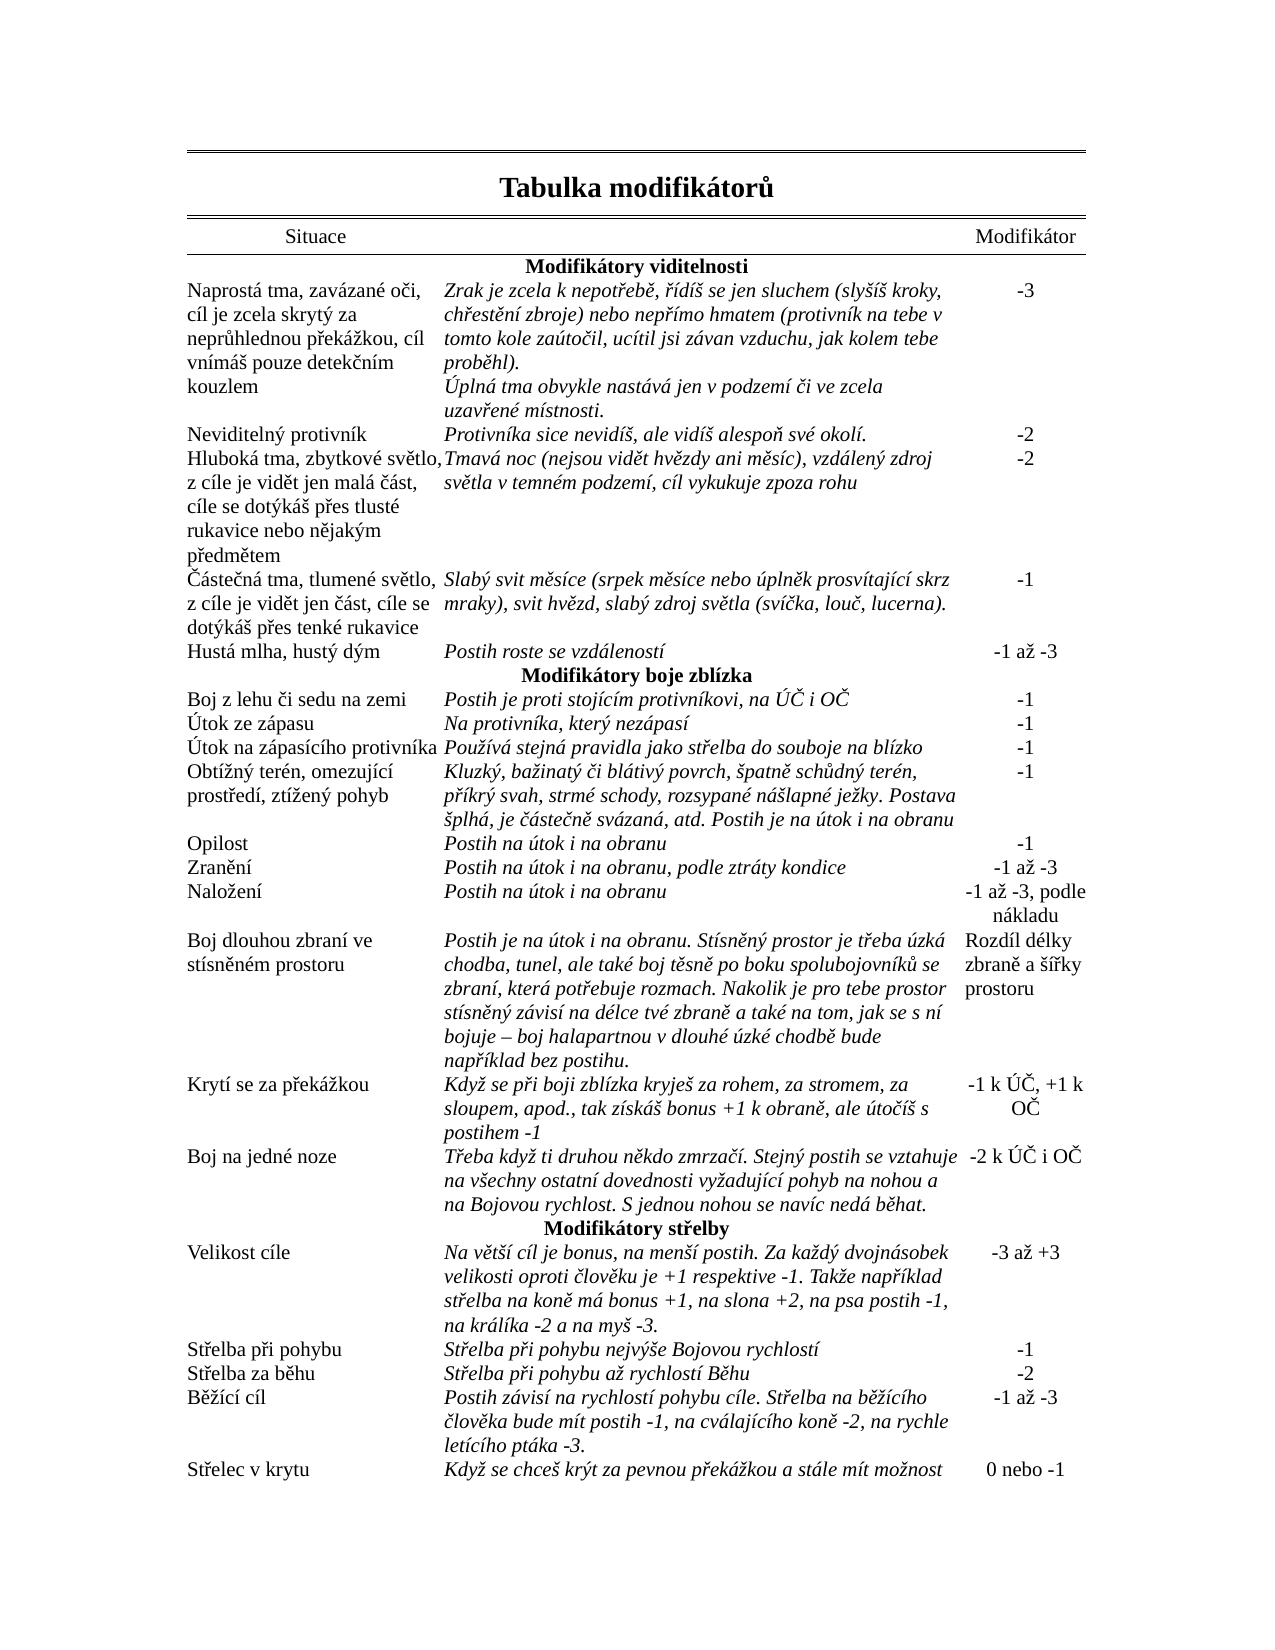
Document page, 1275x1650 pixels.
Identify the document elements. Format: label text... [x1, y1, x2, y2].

table_cell -3 až +3 [965, 1240, 1086, 1337]
table_cell Postih roste se vzdáleností [444, 639, 965, 663]
table_cell Postih je proti stojícím protivníkovi, na ÚČ i OČ [444, 687, 965, 711]
table_cell Běžící cíl [187, 1385, 444, 1457]
table_cell Střelba při pohybu až rychlostí Běhu [444, 1361, 965, 1385]
table_cell -2 k ÚČ i OČ [965, 1144, 1086, 1216]
table_cell Rozdíl délky zbraně a šířky prostoru [965, 928, 1086, 1072]
table_cell Neviditelný protivník [187, 422, 444, 446]
table_cell Protivníka sice nevidíš, ale vidíš alespoň své okolí. [444, 422, 965, 446]
table_cell Střelba při pohybu nejvýše Bojovou rychlostí [444, 1337, 965, 1361]
table_cell Kluzký, bažinatý či blátivý povrch, špatně schůdný terén, příkrý svah, strmé schody, rozsypané nášlapné ježky. Postava šplhá, je částečně svázaná, atd. Postih je na útok i na obranu [444, 759, 965, 831]
table_cell Když se při boji zblízka kryješ za rohem, za stromem, za sloupem, apod., tak získáš bonus +1 k obraně, ale útočíš s postihem -1 [444, 1072, 965, 1144]
table_cell Střelba při pohybu [187, 1337, 444, 1361]
table_cell Hustá mlha, hustý dým [187, 639, 444, 663]
table_cell Boj z lehu či sedu na zemi [187, 687, 444, 711]
table_cell Boj dlouhou zbraní ve stísněném prostoru [187, 928, 444, 1072]
table_cell Postih závisí na rychlostí pohybu cíle. Střelba na běžícího člověka bude mít postih -1, na cválajícího koně -2, na rychle letícího ptáka -3. [444, 1385, 965, 1457]
table_cell Na protivníka, který nezápasí [444, 711, 965, 735]
table_cell -1 až -3 [965, 639, 1086, 663]
table_cell -1 [965, 567, 1086, 639]
table_cell -1 [965, 687, 1086, 711]
table_cell Boj na jedné noze [187, 1144, 444, 1216]
table_cell Postih na útok i na obranu [444, 831, 965, 855]
table_cell Na větší cíl je bonus, na menší postih. Za každý dvojnásobek velikosti oproti člověku je +1 respektive -1. Takže například střelba na koně má bonus +1, na slona +2, na psa postih -1, na králíka -2 a na myš -3. [444, 1240, 965, 1337]
table_cell Krytí se za překážkou [187, 1072, 444, 1144]
table_cell -1 [965, 1337, 1086, 1361]
table_cell Tmavá noc (nejsou vidět hvězdy ani měsíc), vzdálený zdroj světla v temném podzemí, cíl vykukuje zpoza rohu [444, 446, 965, 567]
table_cell Částečná tma, tlumené světlo, z cíle je vidět jen část, cíle se dotýkáš přes tenké rukavice [187, 567, 444, 639]
table_cell Slabý svit měsíce (srpek měsíce nebo úplněk prosvítající skrz mraky), svit hvězd, slabý zdroj světla (svíčka, louč, lucerna). [444, 567, 965, 639]
table_cell -3 [965, 278, 1086, 422]
table_cell -2 [965, 422, 1086, 446]
table_cell Útok ze zápasu [187, 711, 444, 735]
table_cell Naprostá tma, zavázané oči, cíl je zcela skrytý za neprůhlednou překážkou, cíl vnímáš pouze detekčním kouzlem [187, 278, 444, 422]
table_cell Používá stejná pravidla jako střelba do souboje na blízko [444, 735, 965, 759]
table_cell [444, 219, 965, 254]
table_cell -1 k ÚČ, +1 k OČ [965, 1072, 1086, 1144]
table_cell -1 až -3 [965, 1385, 1086, 1457]
table_cell -1 [965, 711, 1086, 735]
table_cell Zranění [187, 855, 444, 879]
table_cell Modifikátor [965, 219, 1086, 254]
table_cell -1 až -3 [965, 855, 1086, 879]
table_cell Zrak je zcela k nepotřebě, řídíš se jen sluchem (slyšíš kroky, chřestění zbroje) nebo nepřímo hmatem (protivník na tebe v tomto kole zaútočil, ucítil jsi závan vzduchu, jak kolem tebe proběhl). Úplná tma obvykle nastává jen v podzemí či ve zcela uzavřené místnosti. [444, 278, 965, 422]
table_cell Postih na útok i na obranu, podle ztráty kondice [444, 855, 965, 879]
table_header Tabulka modifikátorů [187, 153, 1086, 215]
table_cell Modifikátory boje zblízka [187, 663, 1086, 687]
table_cell Situace [187, 219, 444, 254]
table_cell Útok na zápasícího protivníka [187, 735, 444, 759]
table_cell Postih je na útok i na obranu. Stísněný prostor je třeba úzká chodba, tunel, ale také boj těsně po boku spolubojovníků se zbraní, která potřebuje rozmach. Nakolik je pro tebe prostor stísněný závisí na délce tvé zbraně a také na tom, jak se s ní bojuje – boj halapartnou v dlouhé úzké chodbě bude například bez postihu. [444, 928, 965, 1072]
table_cell Naložení [187, 879, 444, 927]
table_cell Modifikátory střelby [187, 1216, 1086, 1240]
table_cell Střelec v krytu [187, 1457, 444, 1481]
table_cell 0 nebo -1 [965, 1457, 1086, 1481]
table_cell -1 [965, 735, 1086, 759]
table_cell -1 [965, 831, 1086, 855]
table_cell -2 [965, 1361, 1086, 1385]
table_cell Když se chceš krýt za pevnou překážkou a stále mít možnost [444, 1457, 965, 1481]
table_cell -1 až -3, podle nákladu [965, 879, 1086, 927]
table_cell Modifikátory viditelnosti [187, 255, 1086, 278]
table_cell Opilost [187, 831, 444, 855]
table_cell Třeba když ti druhou někdo zmrzačí. Stejný postih se vztahuje na všechny ostatní dovednosti vyžadující pohyb na nohou a na Bojovou rychlost. S jednou nohou se navíc nedá běhat. [444, 1144, 965, 1216]
table_cell Postih na útok i na obranu [444, 879, 965, 927]
table_cell Obtížný terén, omezující prostředí, ztížený pohyb [187, 759, 444, 831]
table_cell -2 [965, 446, 1086, 567]
table_cell Střelba za běhu [187, 1361, 444, 1385]
table_cell Velikost cíle [187, 1240, 444, 1337]
table_cell Hluboká tma, zbytkové světlo, z cíle je vidět jen malá část, cíle se dotýkáš přes tlusté rukavice nebo nějakým předmětem [187, 446, 444, 567]
table_cell -1 [965, 759, 1086, 831]
